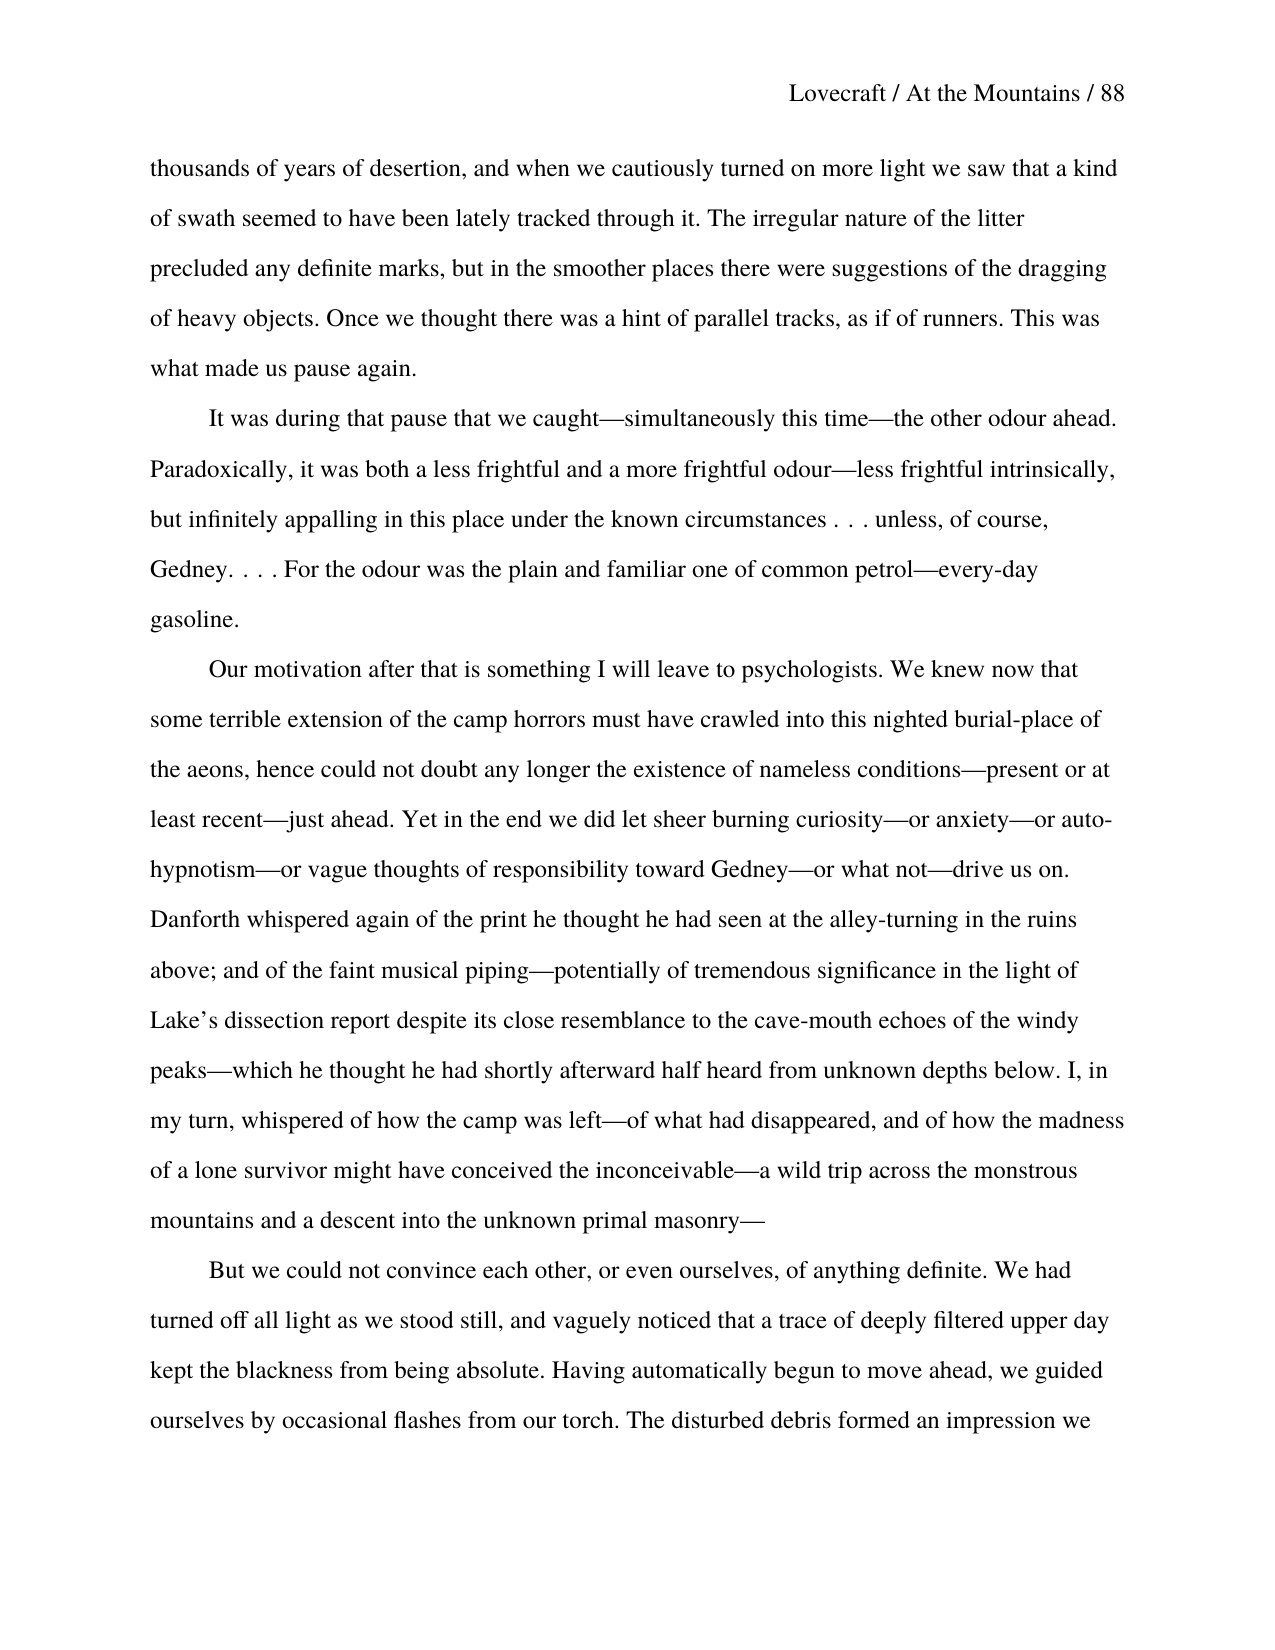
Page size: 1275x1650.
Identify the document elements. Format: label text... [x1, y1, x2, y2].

text It was during that pause that we caught—simultaneously this time—the other odour ahead. Paradoxically, it was both a less frightful and a more frightful odour—less frightful intrinsically, but infinitely appalling in this place under the known circumstances . . . unless, of course, Gedney. . . . For the odour was the plain and familiar one of common petrol—every-day gasoline. [150, 401, 1125, 634]
text Our motivation after that is something I will leave to psychologists. We knew now that some terrible extension of the camp horrors must have crawled into this nighted burial-place of the aeons, hence could not doubt any longer the existence of nameless conditions—present or at least recent—just ahead. Yet in the end we did let sheer burning curiosity—or anxiety—or auto-hypnotism—or vague thoughts of responsibility toward Gedney—or what not—drive us on. Danforth whispered again of the print he thought he had seen at the alley-turning in the ruins above; and of the faint musical piping—potentially of tremendous significance in the light of Lake’s dissection report despite its close resemblance to the cave-mouth echoes of the windy peaks—which he thought he had shortly afterward half heard from unknown depths below. I, in my turn, whispered of how the camp was left—of what had disappeared, and of how the madness of a lone survivor might have conceived the inconceivable—a wild trip across the monstrous mountains and a descent into the unknown primal masonry— [150, 651, 1125, 1236]
text thousands of years of desertion, and when we cautiously turned on more light we saw that a kind of swath seemed to have been lately tracked through it. The irregular nature of the litter precluded any definite marks, but in the smoother places there were suggestions of the dragging of heavy objects. Once we thought there was a hint of parallel tracks, as if of runners. This was what made us pause again. [150, 150, 1125, 384]
text But we could not convince each other, or even ourselves, of anything definite. We had turned off all light as we stood still, and vaguely noticed that a trace of deeply filtered upper day kept the blackness from being absolute. Having automatically begun to move ahead, we guided ourselves by occasional flashes from our torch. The disturbed debris formed an impression we [150, 1252, 1125, 1436]
